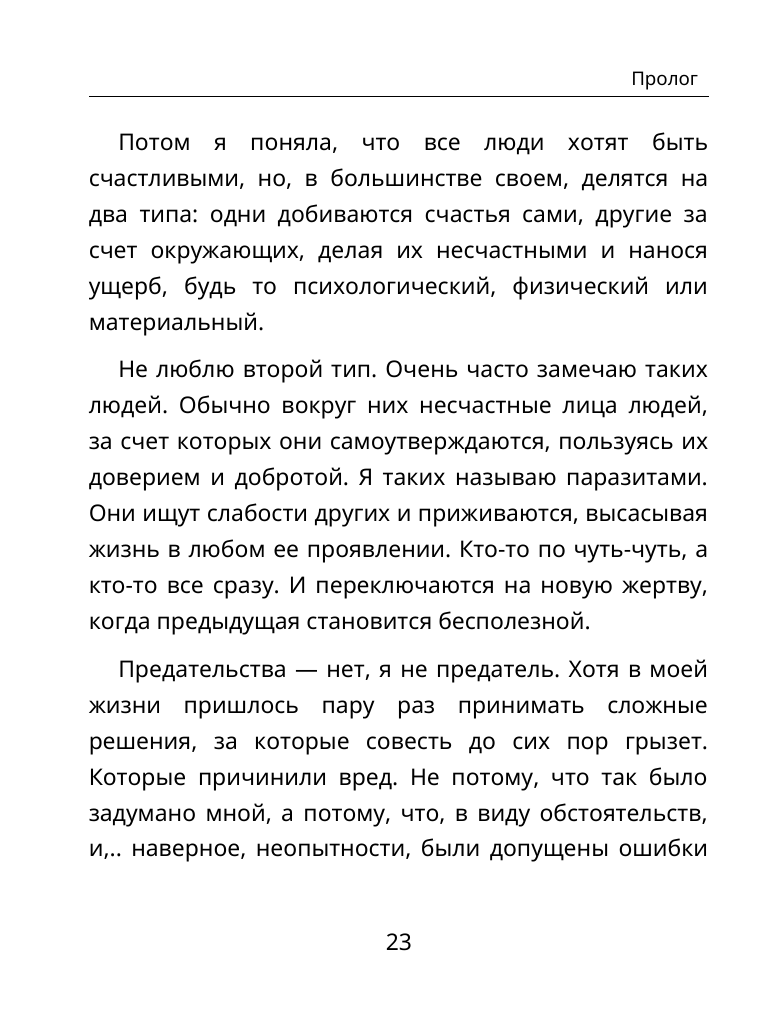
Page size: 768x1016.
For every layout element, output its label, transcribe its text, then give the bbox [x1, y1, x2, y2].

text Предательства — нет, я не предатель. Хотя в моей жизни пришлось пару раз принимать сложные решения, за которые совесть до сих пор грызет. Которые причинили вред. Не потому, что так было задумано мной, а потому, что, в виду обстоятельств, и,.. наверное, неопытности, были допущены ошибки [88, 653, 709, 864]
text Не люблю второй тип. Очень часто замечаю таких людей. Обычно вокруг них несчастные лица людей, за счет которых они самоутверждаются, пользуясь их доверием и добротой. Я таких называю паразитами. Они ищут слабости других и приживаются, высасывая жизнь в любом ее проявлении. Кто-то по чуть-чуть, а кто-то все сразу. И переключаются на новую жертву, когда предыдущая становится бесполезной. [88, 353, 709, 636]
text Потом я поняла, что все люди хотят быть счастливыми, но, в большинстве своем, делятся на два типа: одни добиваются счастья сами, другие за счет окружающих, делая их несчастными и нанося ущерб, будь то психологический, физический или материальный. [88, 126, 709, 337]
